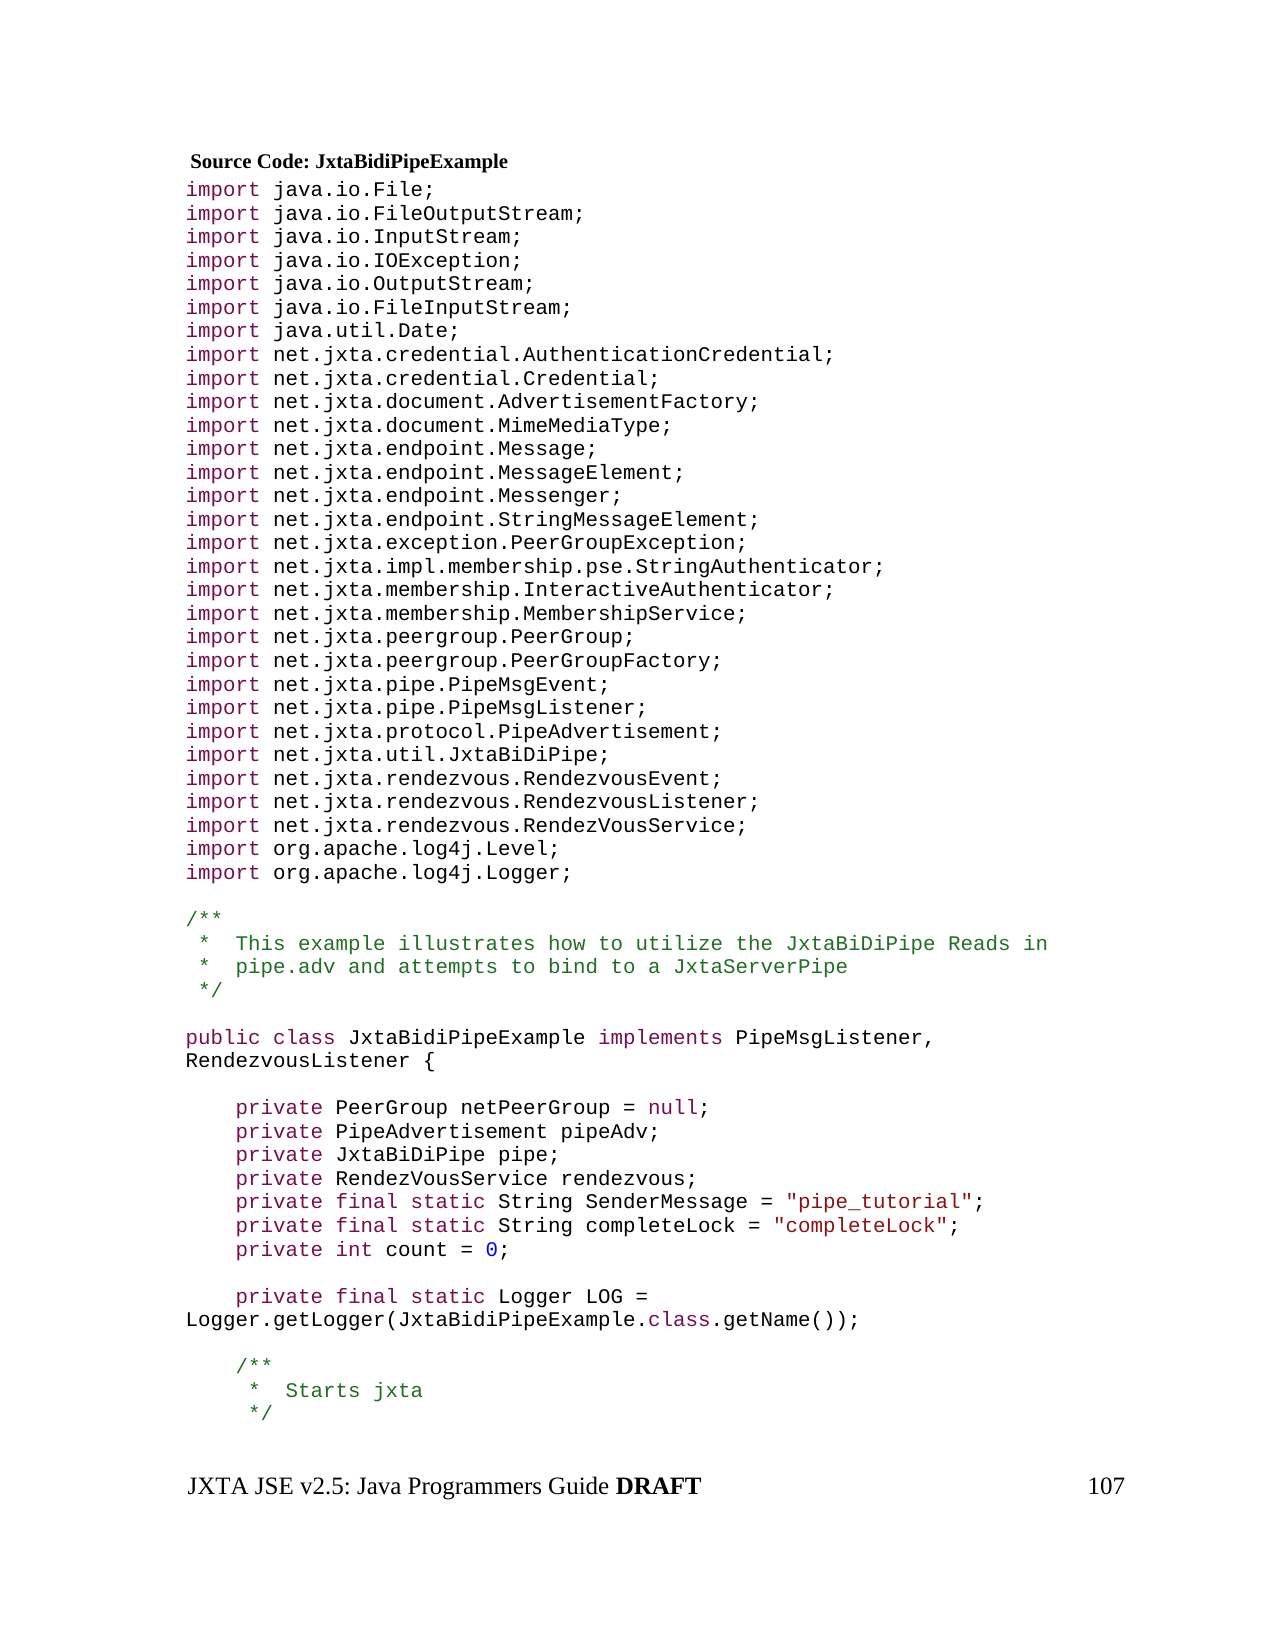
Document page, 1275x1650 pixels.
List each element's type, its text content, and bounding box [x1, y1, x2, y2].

text import java.io.InputStream; [185, 226, 1124, 250]
text private PipeAdvertisement pipeAdv; [185, 1121, 1124, 1144]
text private PeerGroup netPeerGroup = null; [185, 1097, 1124, 1121]
text import net.jxta.rendezvous.RendezVousService; [185, 815, 1124, 838]
text import net.jxta.document.AdvertisementFactory; [185, 391, 1124, 415]
text private final static Logger LOG = Logger.getLogger(JxtaBidiPipeExample.class.getName()); [185, 1286, 1124, 1333]
text /** [185, 909, 1124, 933]
text private JxtaBiDiPipe pipe; [185, 1144, 1124, 1168]
text import net.jxta.endpoint.Message; [185, 438, 1124, 462]
text import net.jxta.pipe.PipeMsgEvent; [185, 674, 1124, 697]
text import net.jxta.peergroup.PeerGroupFactory; [185, 650, 1124, 674]
text import net.jxta.pipe.PipeMsgListener; [185, 697, 1124, 721]
text public class JxtaBidiPipeExample implements PipeMsgListener, RendezvousListener { [185, 1027, 1124, 1074]
text import net.jxta.endpoint.StringMessageElement; [185, 509, 1124, 532]
text import net.jxta.rendezvous.RendezvousListener; [185, 791, 1124, 815]
text import java.io.OutputStream; [185, 273, 1124, 297]
text import net.jxta.util.JxtaBiDiPipe; [185, 744, 1124, 768]
text * Starts jxta [185, 1380, 1124, 1403]
text /** [185, 1356, 1124, 1380]
text import net.jxta.document.MimeMediaType; [185, 415, 1124, 438]
text import java.io.IOException; [185, 250, 1124, 273]
text import org.apache.log4j.Level; [185, 838, 1124, 862]
text import net.jxta.endpoint.MessageElement; [185, 462, 1124, 485]
text import java.io.File; [185, 179, 1124, 203]
text private final static String completeLock = "completeLock"; [185, 1215, 1124, 1239]
text import java.util.Date; [185, 321, 1124, 344]
text private final static String SenderMessage = "pipe_tutorial"; [185, 1192, 1124, 1215]
text private RendezVousService rendezvous; [185, 1168, 1124, 1192]
text private int count = 0; [185, 1239, 1124, 1262]
text */ [185, 1403, 1124, 1427]
text * pipe.adv and attempts to bind to a JxtaServerPipe [185, 956, 1124, 980]
text import java.io.FileInputStream; [185, 297, 1124, 321]
text import net.jxta.credential.AuthenticationCredential; [185, 344, 1124, 368]
text import net.jxta.endpoint.Messenger; [185, 485, 1124, 509]
text import net.jxta.rendezvous.RendezvousEvent; [185, 768, 1124, 791]
text import net.jxta.credential.Credential; [185, 368, 1124, 391]
text import java.io.FileOutputStream; [185, 203, 1124, 226]
text import net.jxta.membership.InteractiveAuthenticator; [185, 579, 1124, 603]
text import net.jxta.membership.MembershipService; [185, 603, 1124, 627]
text * This example illustrates how to utilize the JxtaBiDiPipe Reads in [185, 933, 1124, 956]
text import net.jxta.impl.membership.pse.StringAuthenticator; [185, 556, 1124, 579]
text Source Code: JxtaBidiPipeExample [190, 150, 1063, 173]
text */ [185, 980, 1124, 1003]
text import net.jxta.protocol.PipeAdvertisement; [185, 721, 1124, 744]
text import org.apache.log4j.Logger; [185, 862, 1124, 886]
text import net.jxta.exception.PeerGroupException; [185, 532, 1124, 556]
text import net.jxta.peergroup.PeerGroup; [185, 627, 1124, 650]
